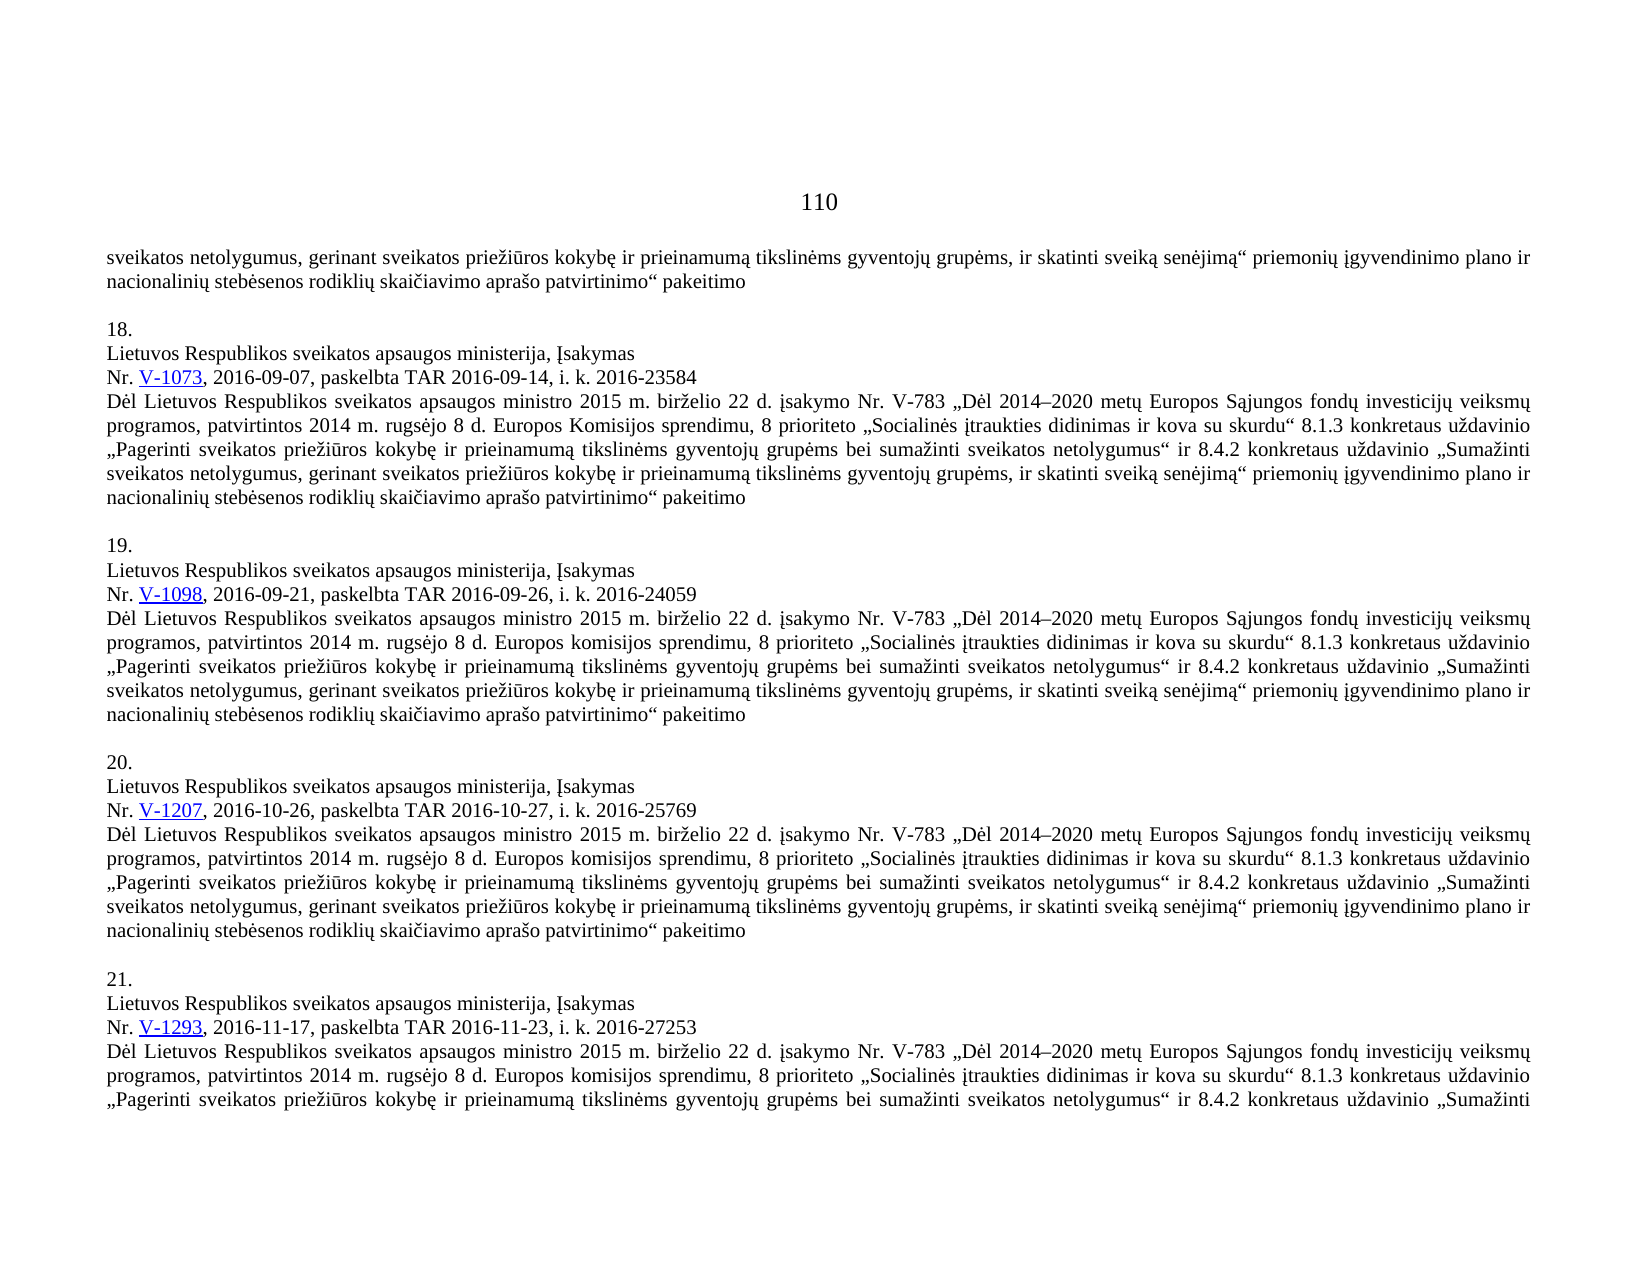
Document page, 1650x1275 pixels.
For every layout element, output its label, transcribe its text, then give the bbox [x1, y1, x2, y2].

text Dėl Lietuvos Respublikos sveikatos apsaugos ministro 2015 m. birželio 22 d. įsakymo Nr. V-783 „Dėl 2014–2020 metų Europos Sąjungos fondų investicijų veiksmų programos, patvirtintos 2014 m. rugsėjo 8 d. Europos komisijos sprendimu, 8 prioriteto „Socialinės įtraukties didinimas ir kova su skurdu“ 8.1.3 konkretaus uždavinio „Pagerinti sveikatos priežiūros kokybę ir prieinamumą tikslinėms gyventojų grupėms bei sumažinti sveikatos netolygumus“ ir 8.4.2 konkretaus uždavinio „Sumažinti [106, 1039, 1532, 1111]
text Dėl Lietuvos Respublikos sveikatos apsaugos ministro 2015 m. birželio 22 d. įsakymo Nr. V-783 „Dėl 2014–2020 metų Europos Sąjungos fondų investicijų veiksmų programos, patvirtintos 2014 m. rugsėjo 8 d. Europos komisijos sprendimu, 8 prioriteto „Socialinės įtraukties didinimas ir kova su skurdu“ 8.1.3 konkretaus uždavinio „Pagerinti sveikatos priežiūros kokybę ir prieinamumą tikslinėms gyventojų grupėms bei sumažinti sveikatos netolygumus“ ir 8.4.2 konkretaus uždavinio „Sumažinti sveikatos netolygumus, gerinant sveikatos priežiūros kokybę ir prieinamumą tikslinėms gyventojų grupėms, ir skatinti sveiką senėjimą“ priemonių įgyvendinimo plano ir nacionalinių stebėsenos rodiklių skaičiavimo aprašo patvirtinimo“ pakeitimo [106, 822, 1532, 942]
text Lietuvos Respublikos sveikatos apsaugos ministerija, Įsakymas [106, 341, 1532, 365]
text sveikatos netolygumus, gerinant sveikatos priežiūros kokybę ir prieinamumą tikslinėms gyventojų grupėms, ir skatinti sveiką senėjimą“ priemonių įgyvendinimo plano ir nacionalinių stebėsenos rodiklių skaičiavimo aprašo patvirtinimo“ pakeitimo [106, 245, 1532, 293]
text 20. [106, 750, 1532, 774]
text 18. [106, 317, 1532, 341]
text Dėl Lietuvos Respublikos sveikatos apsaugos ministro 2015 m. birželio 22 d. įsakymo Nr. V-783 „Dėl 2014–2020 metų Europos Sąjungos fondų investicijų veiksmų programos, patvirtintos 2014 m. rugsėjo 8 d. Europos Komisijos sprendimu, 8 prioriteto „Socialinės įtraukties didinimas ir kova su skurdu“ 8.1.3 konkretaus uždavinio „Pagerinti sveikatos priežiūros kokybę ir prieinamumą tikslinėms gyventojų grupėms bei sumažinti sveikatos netolygumus“ ir 8.4.2 konkretaus uždavinio „Sumažinti sveikatos netolygumus, gerinant sveikatos priežiūros kokybę ir prieinamumą tikslinėms gyventojų grupėms, ir skatinti sveiką senėjimą“ priemonių įgyvendinimo plano ir nacionalinių stebėsenos rodiklių skaičiavimo aprašo patvirtinimo“ pakeitimo [106, 389, 1532, 509]
text Lietuvos Respublikos sveikatos apsaugos ministerija, Įsakymas [106, 991, 1532, 1015]
text Lietuvos Respublikos sveikatos apsaugos ministerija, Įsakymas [106, 774, 1532, 798]
text Nr. V-1207, 2016-10-26, paskelbta TAR 2016-10-27, i. k. 2016-25769 [106, 798, 1532, 822]
text Lietuvos Respublikos sveikatos apsaugos ministerija, Įsakymas [106, 557, 1532, 582]
text Nr. V-1098, 2016-09-21, paskelbta TAR 2016-09-26, i. k. 2016-24059 [106, 582, 1532, 606]
text 21. [106, 967, 1532, 991]
text Nr. V-1293, 2016-11-17, paskelbta TAR 2016-11-23, i. k. 2016-27253 [106, 1015, 1532, 1039]
text Nr. V-1073, 2016-09-07, paskelbta TAR 2016-09-14, i. k. 2016-23584 [106, 365, 1532, 389]
text 19. [106, 533, 1532, 557]
text Dėl Lietuvos Respublikos sveikatos apsaugos ministro 2015 m. birželio 22 d. įsakymo Nr. V-783 „Dėl 2014–2020 metų Europos Sąjungos fondų investicijų veiksmų programos, patvirtintos 2014 m. rugsėjo 8 d. Europos komisijos sprendimu, 8 prioriteto „Socialinės įtraukties didinimas ir kova su skurdu“ 8.1.3 konkretaus uždavinio „Pagerinti sveikatos priežiūros kokybę ir prieinamumą tikslinėms gyventojų grupėms bei sumažinti sveikatos netolygumus“ ir 8.4.2 konkretaus uždavinio „Sumažinti sveikatos netolygumus, gerinant sveikatos priežiūros kokybę ir prieinamumą tikslinėms gyventojų grupėms, ir skatinti sveiką senėjimą“ priemonių įgyvendinimo plano ir nacionalinių stebėsenos rodiklių skaičiavimo aprašo patvirtinimo“ pakeitimo [106, 606, 1532, 726]
